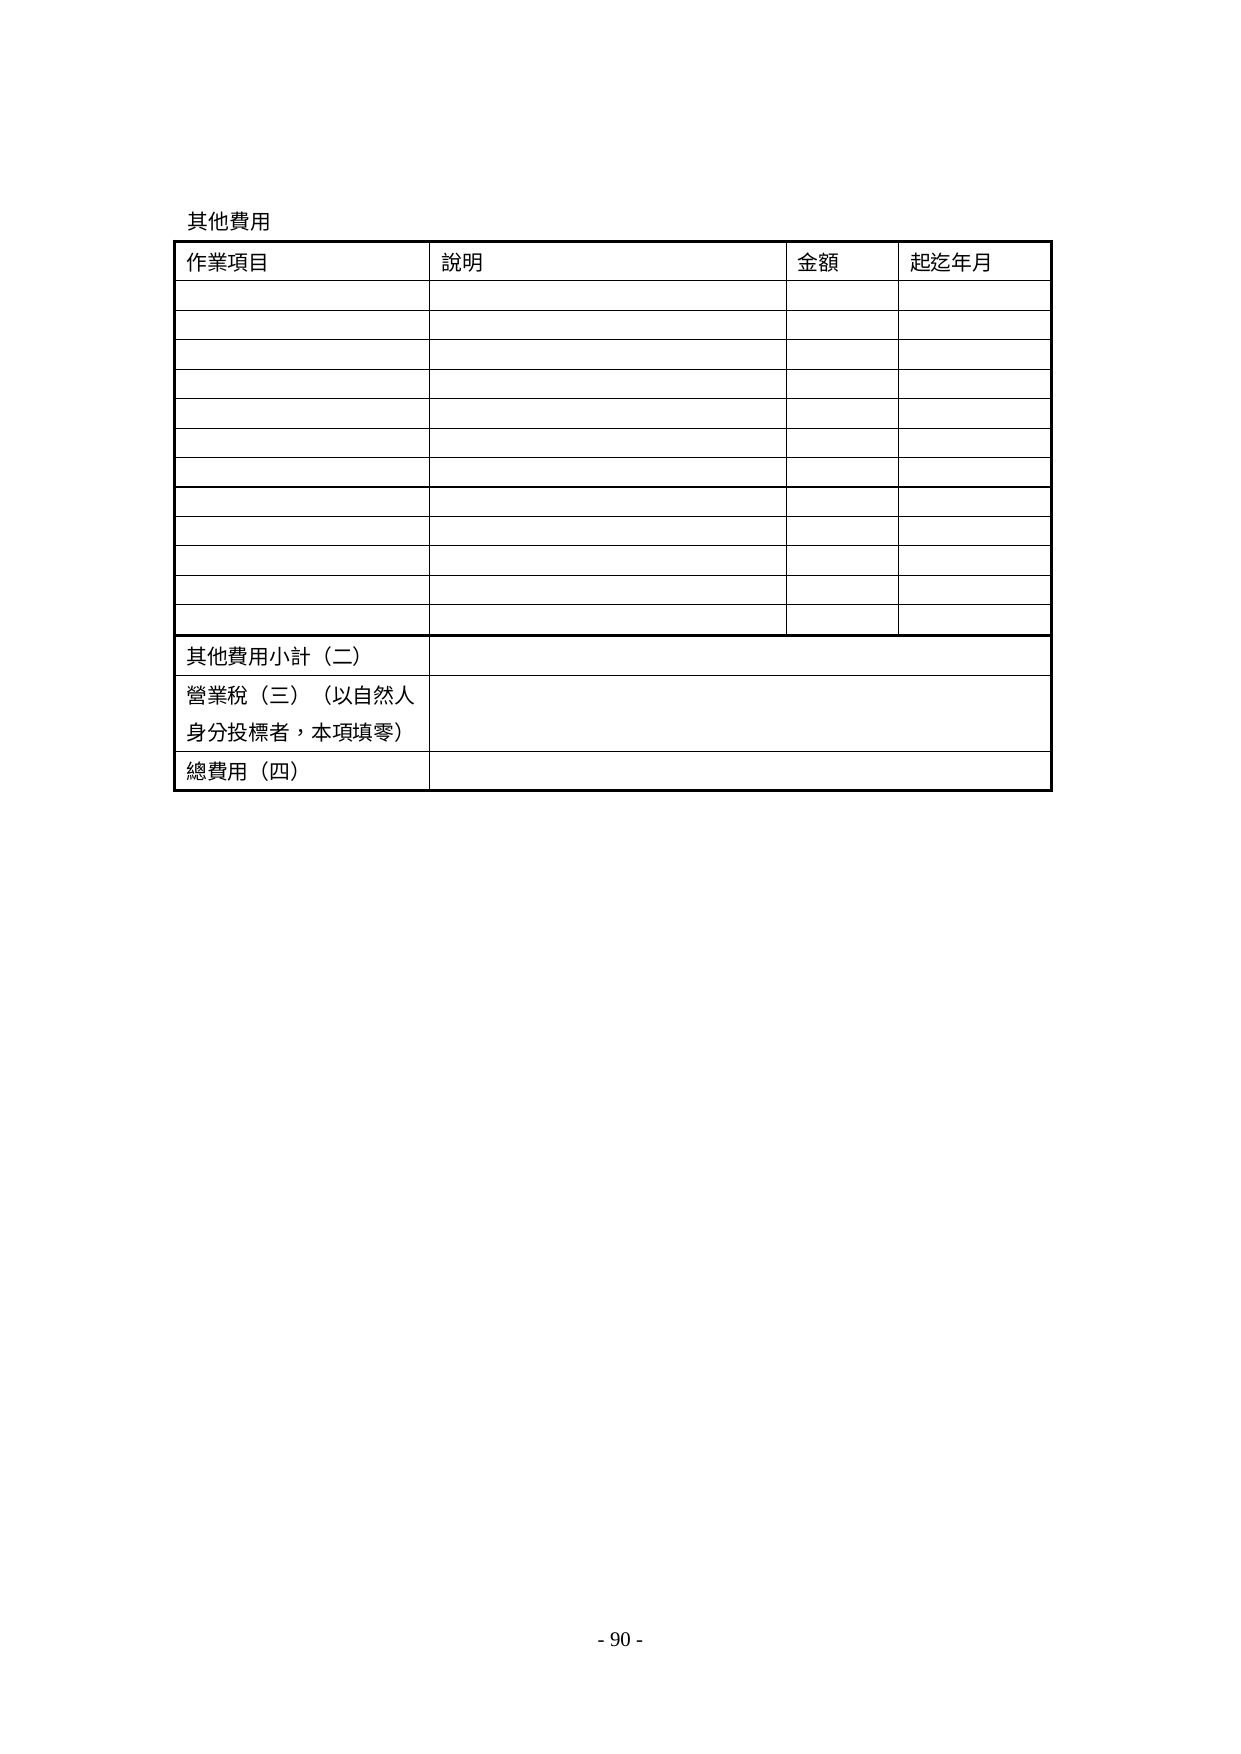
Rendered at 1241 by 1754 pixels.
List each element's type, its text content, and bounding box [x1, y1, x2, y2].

table_cell [899, 488, 1050, 516]
table_cell [787, 281, 898, 309]
table_cell [899, 281, 1050, 309]
table_cell [176, 370, 429, 398]
table_cell [176, 458, 429, 486]
table_cell [787, 488, 898, 516]
table_cell [787, 370, 898, 398]
table_cell [787, 399, 898, 427]
table_cell [899, 576, 1050, 604]
table_cell [899, 340, 1050, 368]
table_header 金額 [787, 243, 898, 280]
table_cell [430, 546, 786, 575]
table_cell [899, 605, 1050, 634]
table_cell [176, 340, 429, 368]
table_cell [176, 429, 429, 457]
table_cell [176, 546, 429, 575]
table_cell [787, 458, 898, 486]
table_cell [787, 517, 898, 545]
table_cell [787, 576, 898, 604]
table_cell [430, 517, 786, 545]
table_header 作業項目 [176, 243, 429, 280]
text 其他費用 [187, 202, 1053, 239]
table_header 起迄年月 [899, 243, 1050, 280]
table_cell [787, 546, 898, 575]
table_cell [899, 370, 1050, 398]
table_cell 營業稅（三）（以自然人身分投標者，本項填零） [176, 676, 429, 751]
table_cell [430, 311, 786, 339]
table_cell [430, 370, 786, 398]
table_cell [899, 429, 1050, 457]
table_cell [176, 311, 429, 339]
table_cell [899, 458, 1050, 486]
table_cell [430, 281, 786, 309]
table_cell [430, 637, 1050, 674]
table_cell [176, 488, 429, 516]
table_cell 其他費用小計（二） [176, 637, 429, 674]
table_cell [787, 311, 898, 339]
table_cell [899, 399, 1050, 427]
table_cell [176, 399, 429, 427]
table_cell [430, 429, 786, 457]
table_cell [787, 340, 898, 368]
table_cell [899, 311, 1050, 339]
table_cell [176, 605, 429, 634]
table_cell [787, 605, 898, 634]
table_cell [176, 281, 429, 309]
table_cell [899, 546, 1050, 575]
table_cell 總費用（四） [176, 752, 429, 789]
table_cell [899, 517, 1050, 545]
table_cell [176, 517, 429, 545]
table_cell [176, 576, 429, 604]
table_cell [430, 576, 786, 604]
table_cell [430, 676, 1050, 751]
table_cell [430, 458, 786, 486]
table_cell [430, 752, 1050, 789]
table_cell [430, 399, 786, 427]
table_cell [787, 429, 898, 457]
table_cell [430, 340, 786, 368]
table_cell [430, 488, 786, 516]
table_header 說明 [430, 243, 786, 280]
table_cell [430, 605, 786, 634]
